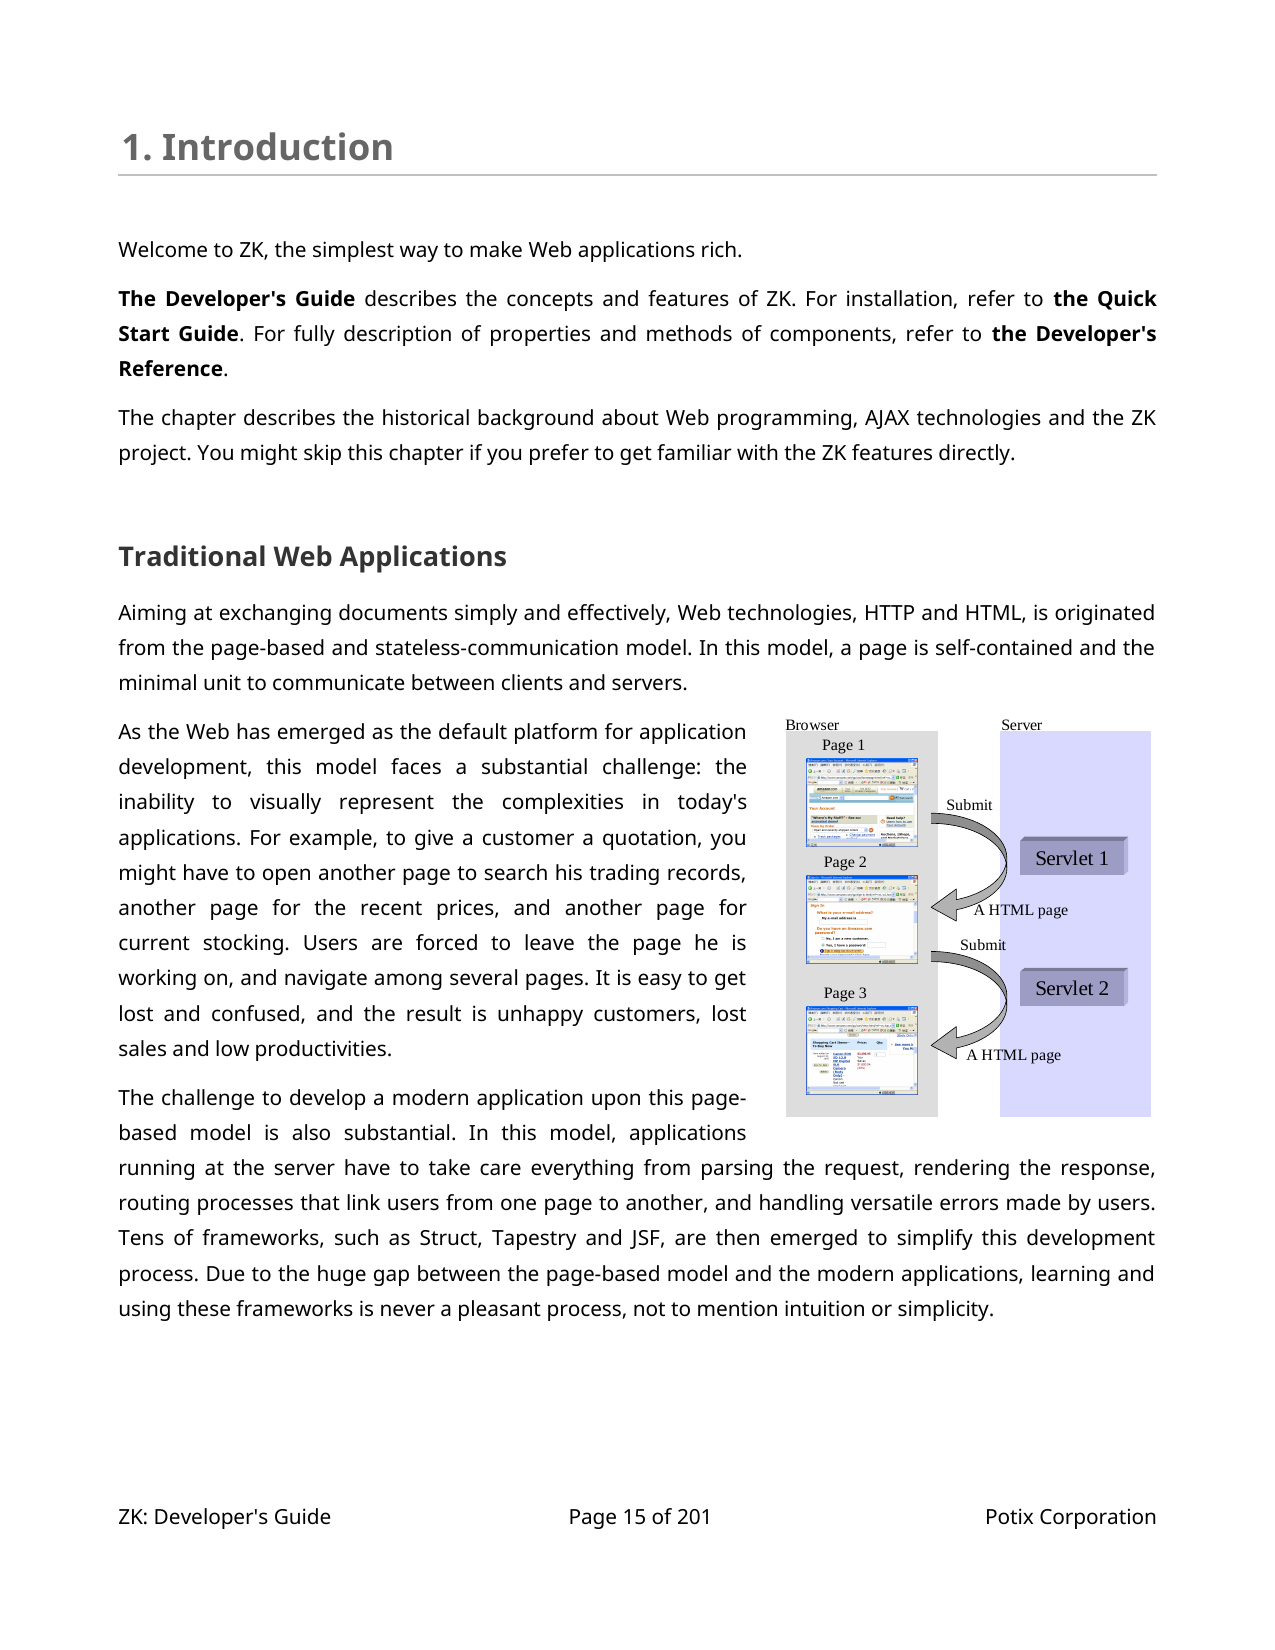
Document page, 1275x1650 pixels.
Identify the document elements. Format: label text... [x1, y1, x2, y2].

subtitle 1. Introduction [118, 118, 1157, 174]
text The chapter describes the historical background about Web programming, AJAX technologies and the ZK project. You might skip this chapter if you prefer to get familiar with the ZK features directly. [118, 403, 1157, 466]
text The challenge to develop a modern application upon this page-based model is also substantial. In this model, applications running at the server have to take care everything from parsing the request, rendering the response, routing processes that link users from one page to another, and handling versatile errors made by users. Tens of frameworks, such as Struct, Tapestry and JSF, are then emerged to simplify this development process. Due to the huge gap between the page-based model and the modern applications, learning and using these frameworks is never a pleasant process, not to mention intuition or simplicity. [118, 1083, 1157, 1322]
text As the Web has emerged as the default platform for application development, this model faces a substantial challenge: the inability to visually represent the complexities in today's applications. For example, to give a customer a quotation, you might have to open another page to search his trading records, another page for the recent prices, and another page for current stocking. Users are forced to leave the page he is working on, and navigate among several pages. It is easy to get lost and confused, and the result is unhappy customers, lost sales and low productivities. [118, 717, 1157, 1062]
text Welcome to ZK, the simplest way to make Web applications rich. [118, 235, 1157, 263]
subtitle Traditional Web Applications [118, 537, 1157, 574]
text Aiming at exchanging documents simply and effectively, Web technologies, HTTP and HTML, is originated from the page-based and stateless-communication model. In this model, a page is self-contained and the minimal unit to communicate between clients and servers. [118, 598, 1157, 696]
text The Developer's Guide describes the concepts and features of ZK. For installation, refer to the Quick Start Guide. For fully description of properties and methods of components, refer to the Developer's Reference. [118, 284, 1157, 382]
